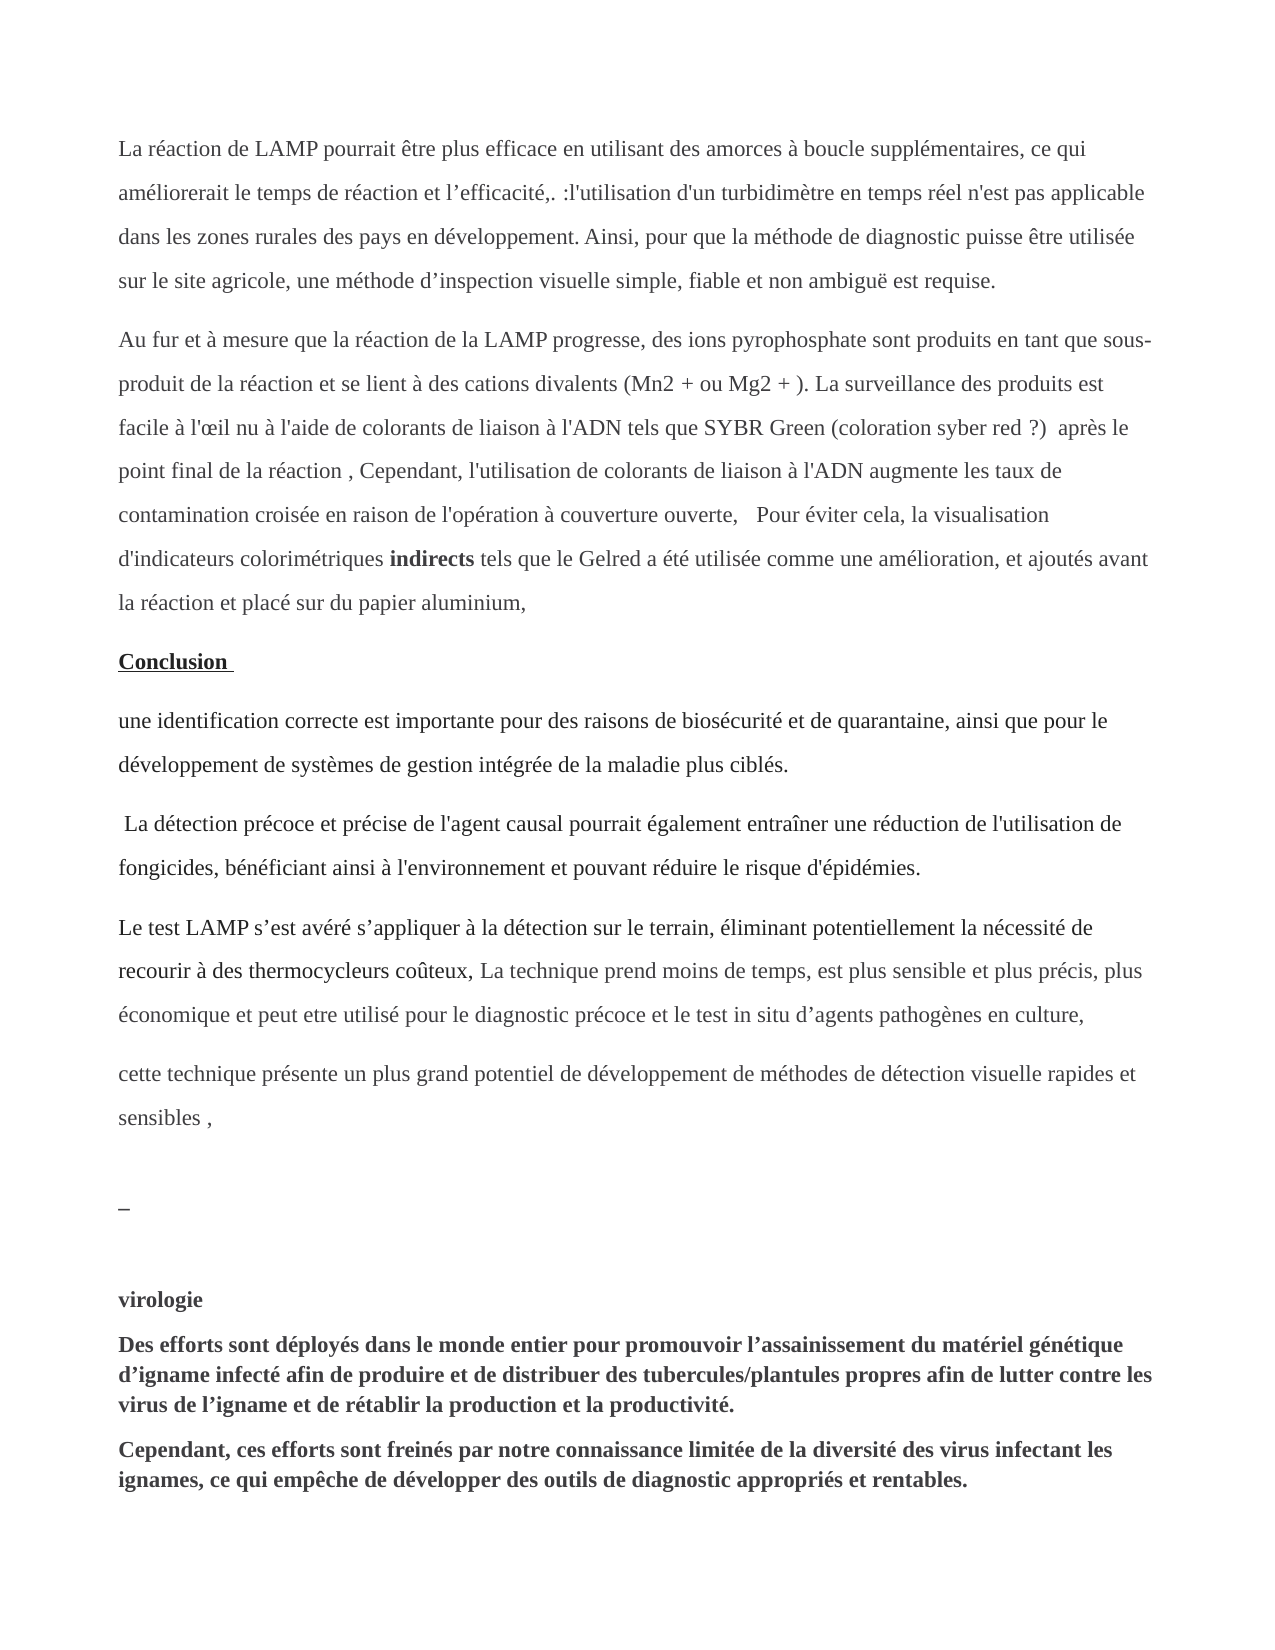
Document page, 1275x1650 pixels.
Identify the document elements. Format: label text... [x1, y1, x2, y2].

text La détection précoce et précise de l'agent causal pourrait également entraîner une réduction de l'utilisation de fongicides, bénéficiant ainsi à l'environnement et pouvant réduire le risque d'épidémies. [118, 793, 1157, 881]
text virologie [118, 1286, 1157, 1313]
text La réaction de LAMP pourrait être plus efficace en utilisant des amorces à boucle supplémentaires, ce qui améliorerait le temps de réaction et l’efficacité,. :l'utilisation d'un turbidimètre en temps réel n'est pas applicable dans les zones rurales des pays en développement. Ainsi, pour que la méthode de diagnostic puisse être utilisée sur le site agricole, une méthode d’inspection visuelle simple, fiable et non ambiguë est requise. [118, 118, 1157, 293]
text – [118, 1194, 1157, 1220]
text une identification correcte est importante pour des raisons de biosécurité et de quarantaine, ainsi que pour le développement de systèmes de gestion intégrée de la maladie plus ciblés. [118, 690, 1157, 777]
text Des efforts sont déployés dans le monde entier pour promouvoir l’assainissement du matériel génétique d’igname infecté afin de produire et de distribuer des tubercules/plantules propres afin de lutter contre les virus de l’igname et de rétablir la production et la productivité. [118, 1331, 1157, 1418]
text Le test LAMP s’est avéré s’appliquer à la détection sur le terrain, éliminant potentiellement la nécessité de recourir à des thermocycleurs coûteux, La technique prend moins de temps, est plus sensible et plus précis, plus économique et peut etre utilisé pour le diagnostic précoce et le test in situ d’agents pathogènes en culture, [118, 896, 1157, 1027]
text Cependant, ces efforts sont freinés par notre connaissance limitée de la diversité des virus infectant les ignames, ce qui empêche de développer des outils de diagnostic appropriés et rentables. [118, 1436, 1157, 1493]
text Conclusion [118, 631, 1157, 674]
text cette technique présente un plus grand potentiel de développement de méthodes de détection visuelle rapides et sensibles , [118, 1043, 1157, 1131]
text Au fur et à mesure que la réaction de la LAMP progresse, des ions pyrophosphate sont produits en tant que sous-produit de la réaction et se lient à des cations divalents (Mn2 + ou Mg2 + ). La surveillance des produits est facile à l'œil nu à l'aide de colorants de liaison à l'ADN tels que SYBR Green (coloration syber red ?) après le point final de la réaction , Cependant, l'utilisation de colorants de liaison à l'ADN augmente les taux de contamination croisée en raison de l'opération à couverture ouverte, Pour éviter cela, la visualisation d'indicateurs colorimétriques indirects tels que le Gelred a été utilisée comme une amélioration, et ajoutés avant la réaction et placé sur du papier aluminium, [118, 309, 1157, 615]
